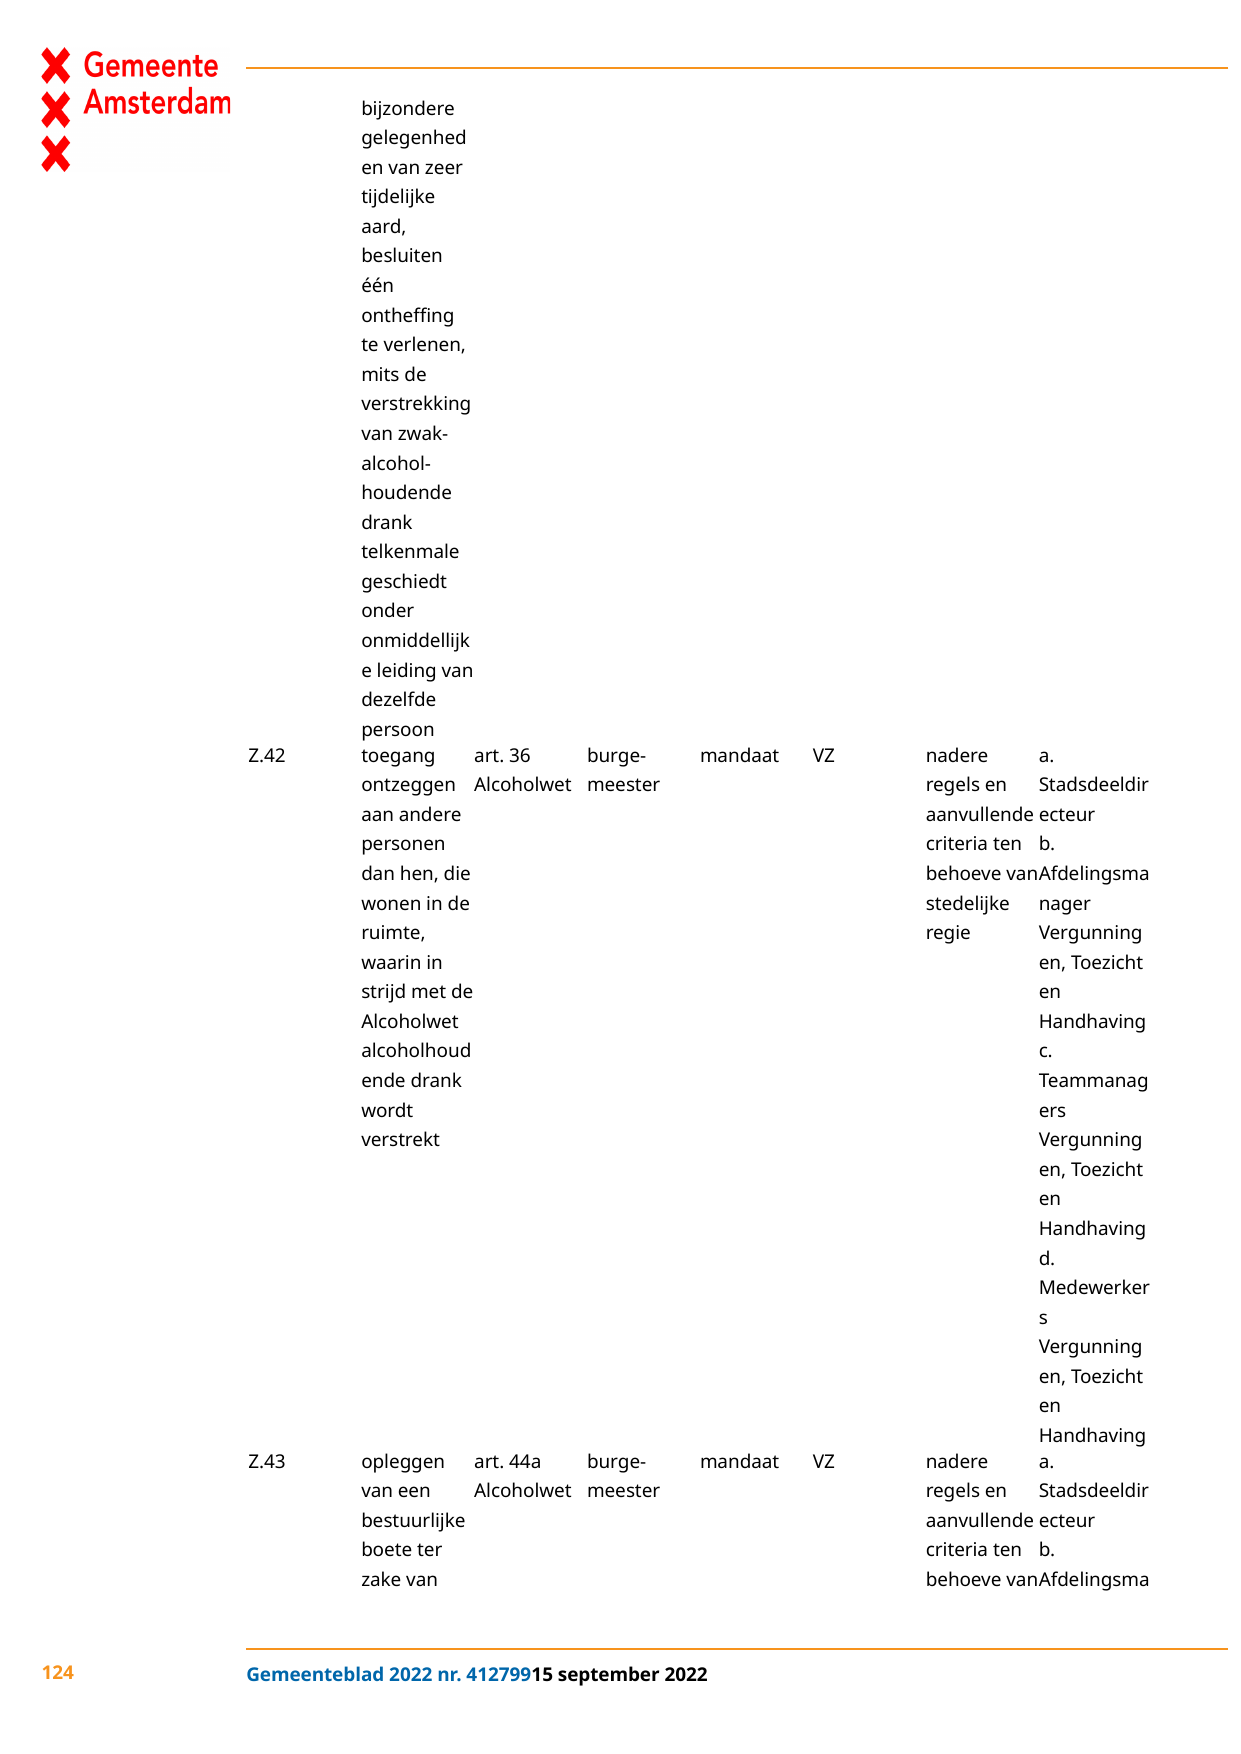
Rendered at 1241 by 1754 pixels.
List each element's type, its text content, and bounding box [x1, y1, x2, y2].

table_cell art. 36 Alcoholwet [474, 742, 587, 1448]
table_cell nadere regels en aanvullende criteria ten behoeve van [926, 1448, 1038, 1592]
table_cell mandaat [700, 742, 813, 1448]
table_cell burge-meester [587, 1448, 700, 1592]
table_cell [248, 95, 361, 742]
table_cell a. Stadsdeeldirecteur b. Afdelingsmanager Vergunningen, Toezicht en Handhaving c. Teammanagers Vergunningen, Toezicht en Handhaving d. Medewerkers Vergunningen, Toezicht en Handhaving [1039, 742, 1152, 1448]
table_cell [700, 95, 813, 742]
picture [41, 47, 231, 172]
table_cell art. 44a Alcoholwet [474, 1448, 587, 1592]
table_cell VZ [813, 1448, 926, 1592]
table_cell [813, 95, 926, 742]
table_cell Z.42 [248, 742, 361, 1448]
table_cell [474, 95, 587, 742]
table_cell burge-meester [587, 742, 700, 1448]
table_cell toegang ontzeggen aan andere personen dan hen, die wonen in de ruimte, waarin in strijd met de Alcoholwet alcoholhoudende drank wordt verstrekt [361, 742, 474, 1448]
table_cell VZ [813, 742, 926, 1448]
table_cell a. Stadsdeeldirecteur b. Afdelingsma [1039, 1448, 1152, 1592]
table_cell nadere regels en aanvullende criteria ten behoeve van stedelijke regie [926, 742, 1038, 1448]
table_cell Z.43 [248, 1448, 361, 1592]
table_cell [926, 95, 1038, 742]
table_cell opleggen van een bestuurlijke boete ter zake van [361, 1448, 474, 1592]
table_cell [1039, 95, 1152, 742]
table_cell bijzondere gelegenheden van zeer tijdelijke aard, besluiten één ontheffing te verlenen, mits de verstrekking van zwak-alcohol-houdende drank telkenmale geschiedt onder onmiddellijke leiding van dezelfde persoon [361, 95, 474, 742]
table_cell mandaat [700, 1448, 813, 1592]
table_cell [587, 95, 700, 742]
